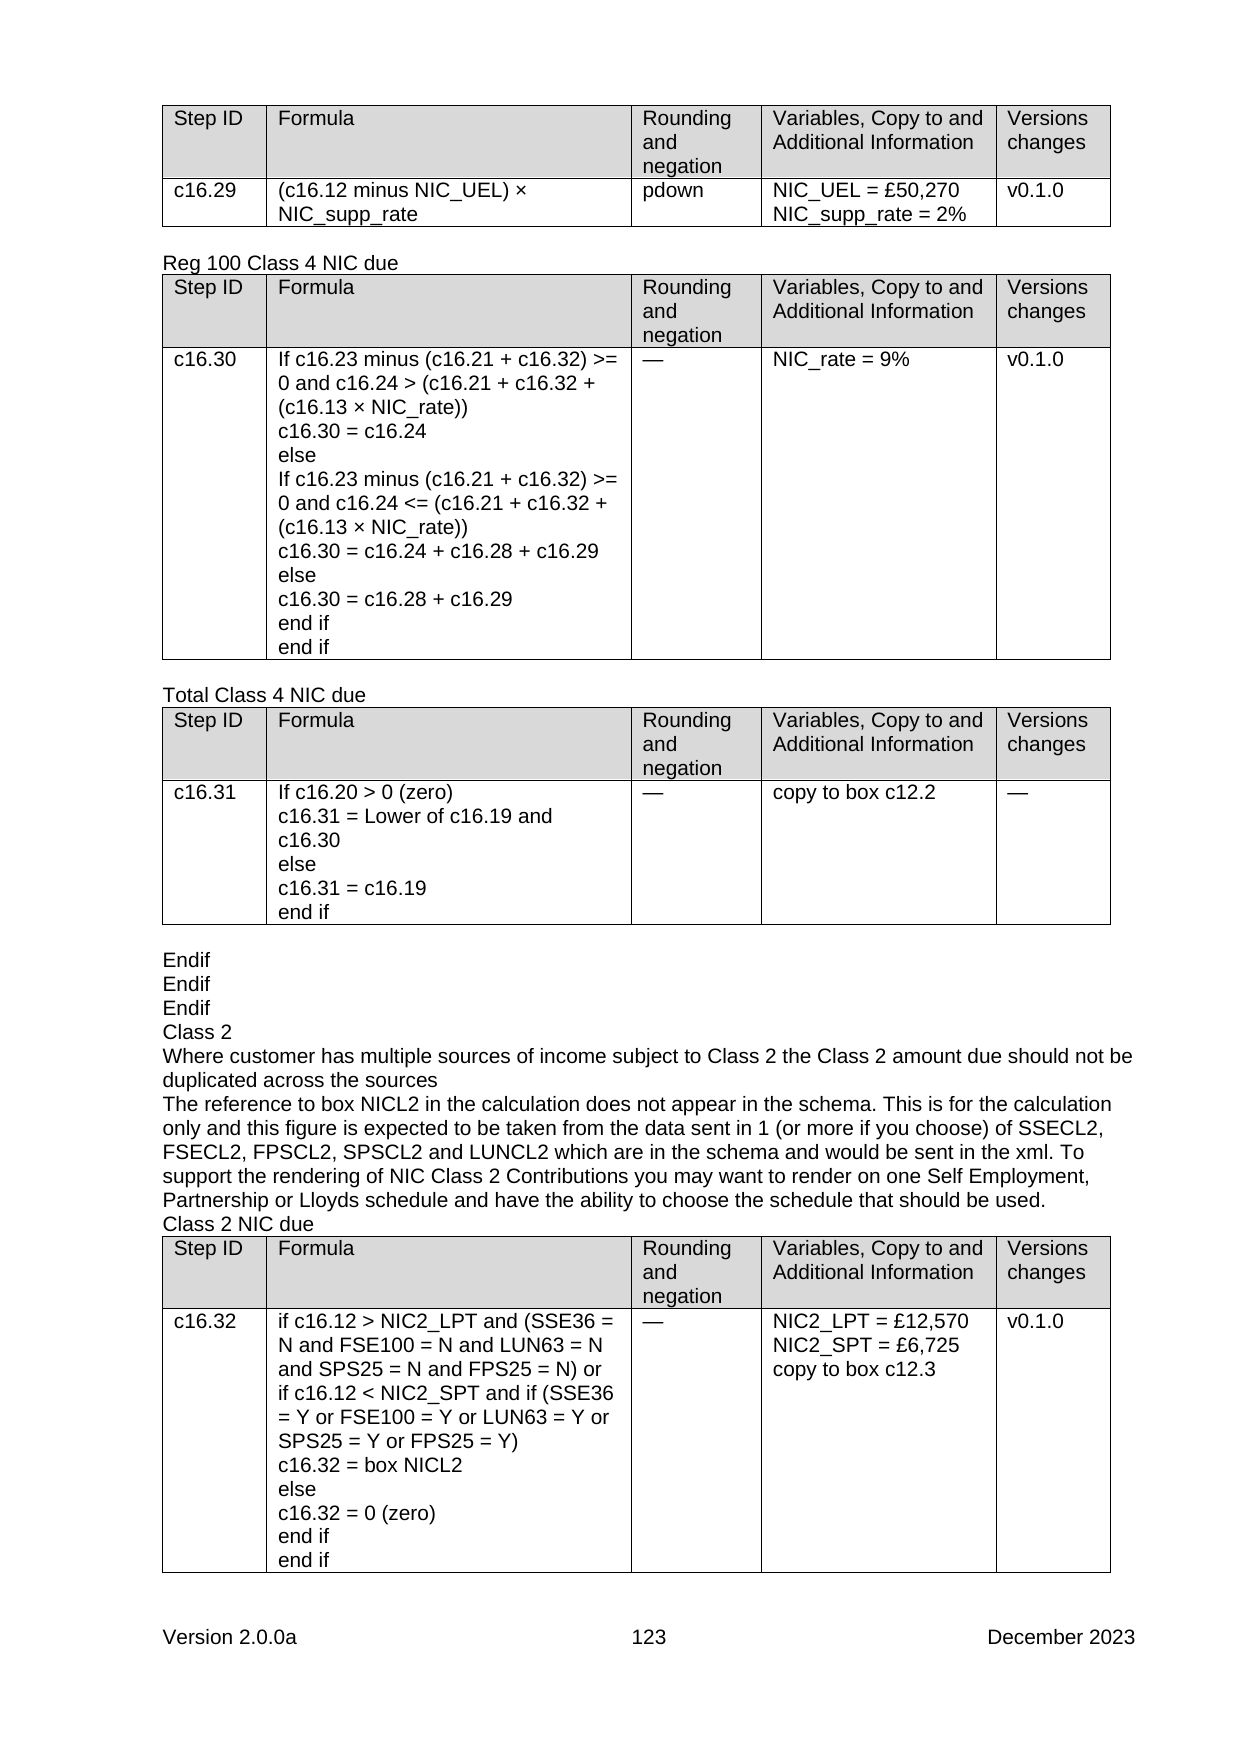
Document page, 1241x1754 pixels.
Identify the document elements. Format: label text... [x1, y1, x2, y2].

table_cell — [632, 348, 761, 659]
text Total Class 4 NIC due [162, 683, 1135, 707]
text Endif [162, 948, 1135, 972]
table_header Variables, Copy to and Additional Information [762, 106, 996, 177]
text Class 2 NIC due [162, 1212, 1135, 1236]
table_cell — [632, 1309, 761, 1572]
table_header Versions changes [997, 708, 1110, 779]
table_header Formula [267, 106, 631, 177]
table_header Step ID [163, 106, 266, 177]
text Endif [162, 996, 1135, 1020]
table_header Versions changes [997, 275, 1110, 347]
text only and this figure is expected to be taken from the data sent in 1 (or more if you choose) of SSECL2, [162, 1116, 1135, 1140]
table_header Step ID [163, 275, 266, 347]
table_cell NIC_rate = 9% [762, 348, 996, 659]
table_cell c16.29 [163, 179, 266, 226]
table_header Formula [267, 1237, 631, 1308]
text Where customer has multiple sources of income subject to Class 2 the Class 2 amount due should not be duplicated across the sources [162, 1044, 1135, 1092]
table_cell if c16.12 > NIC2_LPT and (SSE36 = N and FSE100 = N and LUN63 = N and SPS25 = N and FPS25 = N) or if c16.12 < NIC2_SPT and if (SSE36 = Y or FSE100 = Y or LUN63 = Y or SPS25 = Y or FPS25 = Y) c16.32 = box NICL2 else c16.32 = 0 (zero) end if end if [267, 1309, 631, 1572]
table_cell v0.1.0 [997, 348, 1110, 659]
table_cell (c16.12 minus NIC_UEL) × NIC_supp_rate [267, 179, 631, 226]
table_cell v0.1.0 [997, 179, 1110, 226]
table_header Step ID [163, 1237, 266, 1308]
table_cell — [632, 781, 761, 924]
table_header Variables, Copy to and Additional Information [762, 275, 996, 347]
table_cell — [997, 781, 1110, 924]
table_cell c16.31 [163, 781, 266, 924]
text Class 2 [162, 1020, 1135, 1044]
table_cell v0.1.0 [997, 1309, 1110, 1572]
table_header Versions changes [997, 106, 1110, 177]
table_cell If c16.23 minus (c16.21 + c16.32) >= 0 and c16.24 > (c16.21 + c16.32 + (c16.13 × NIC_rate)) c16.30 = c16.24 else If c16.23 minus (c16.21 + c16.32) >= 0 and c16.24 <= (c16.21 + c16.32 + (c16.13 × NIC_rate)) c16.30 = c16.24 + c16.28 + c16.29 else c16.30 = c16.28 + c16.29 end if end if [267, 348, 631, 659]
text Partnership or Lloyds schedule and have the ability to choose the schedule that should be used. [162, 1188, 1135, 1212]
table_header Formula [267, 708, 631, 779]
table_header Rounding and negation [632, 708, 761, 779]
text support the rendering of NIC Class 2 Contributions you may want to render on one Self Employment, [162, 1164, 1135, 1188]
table_cell copy to box c12.2 [762, 781, 996, 924]
table_cell c16.32 [163, 1309, 266, 1572]
table_header Step ID [163, 708, 266, 779]
table_header Formula [267, 275, 631, 347]
table_header Rounding and negation [632, 275, 761, 347]
table_header Rounding and negation [632, 1237, 761, 1308]
text Reg 100 Class 4 NIC due [162, 250, 1135, 274]
table_header Versions changes [997, 1237, 1110, 1308]
table_header Variables, Copy to and Additional Information [762, 708, 996, 779]
table_header Variables, Copy to and Additional Information [762, 1237, 996, 1308]
text The reference to box NICL2 in the calculation does not appear in the schema. This is for the calculation [162, 1092, 1135, 1116]
table_cell NIC_UEL = £50,270 NIC_supp_rate = 2% [762, 179, 996, 226]
table_cell pdown [632, 179, 761, 226]
table_cell NIC2_LPT = £12,570 NIC2_SPT = £6,725 copy to box c12.3 [762, 1309, 996, 1572]
text FSECL2, FPSCL2, SPSCL2 and LUNCL2 which are in the schema and would be sent in the xml. To [162, 1140, 1135, 1164]
table_cell If c16.20 > 0 (zero) c16.31 = Lower of c16.19 and c16.30 else c16.31 = c16.19 end if [267, 781, 631, 924]
text Endif [162, 972, 1135, 996]
table_header Rounding and negation [632, 106, 761, 177]
table_cell c16.30 [163, 348, 266, 659]
